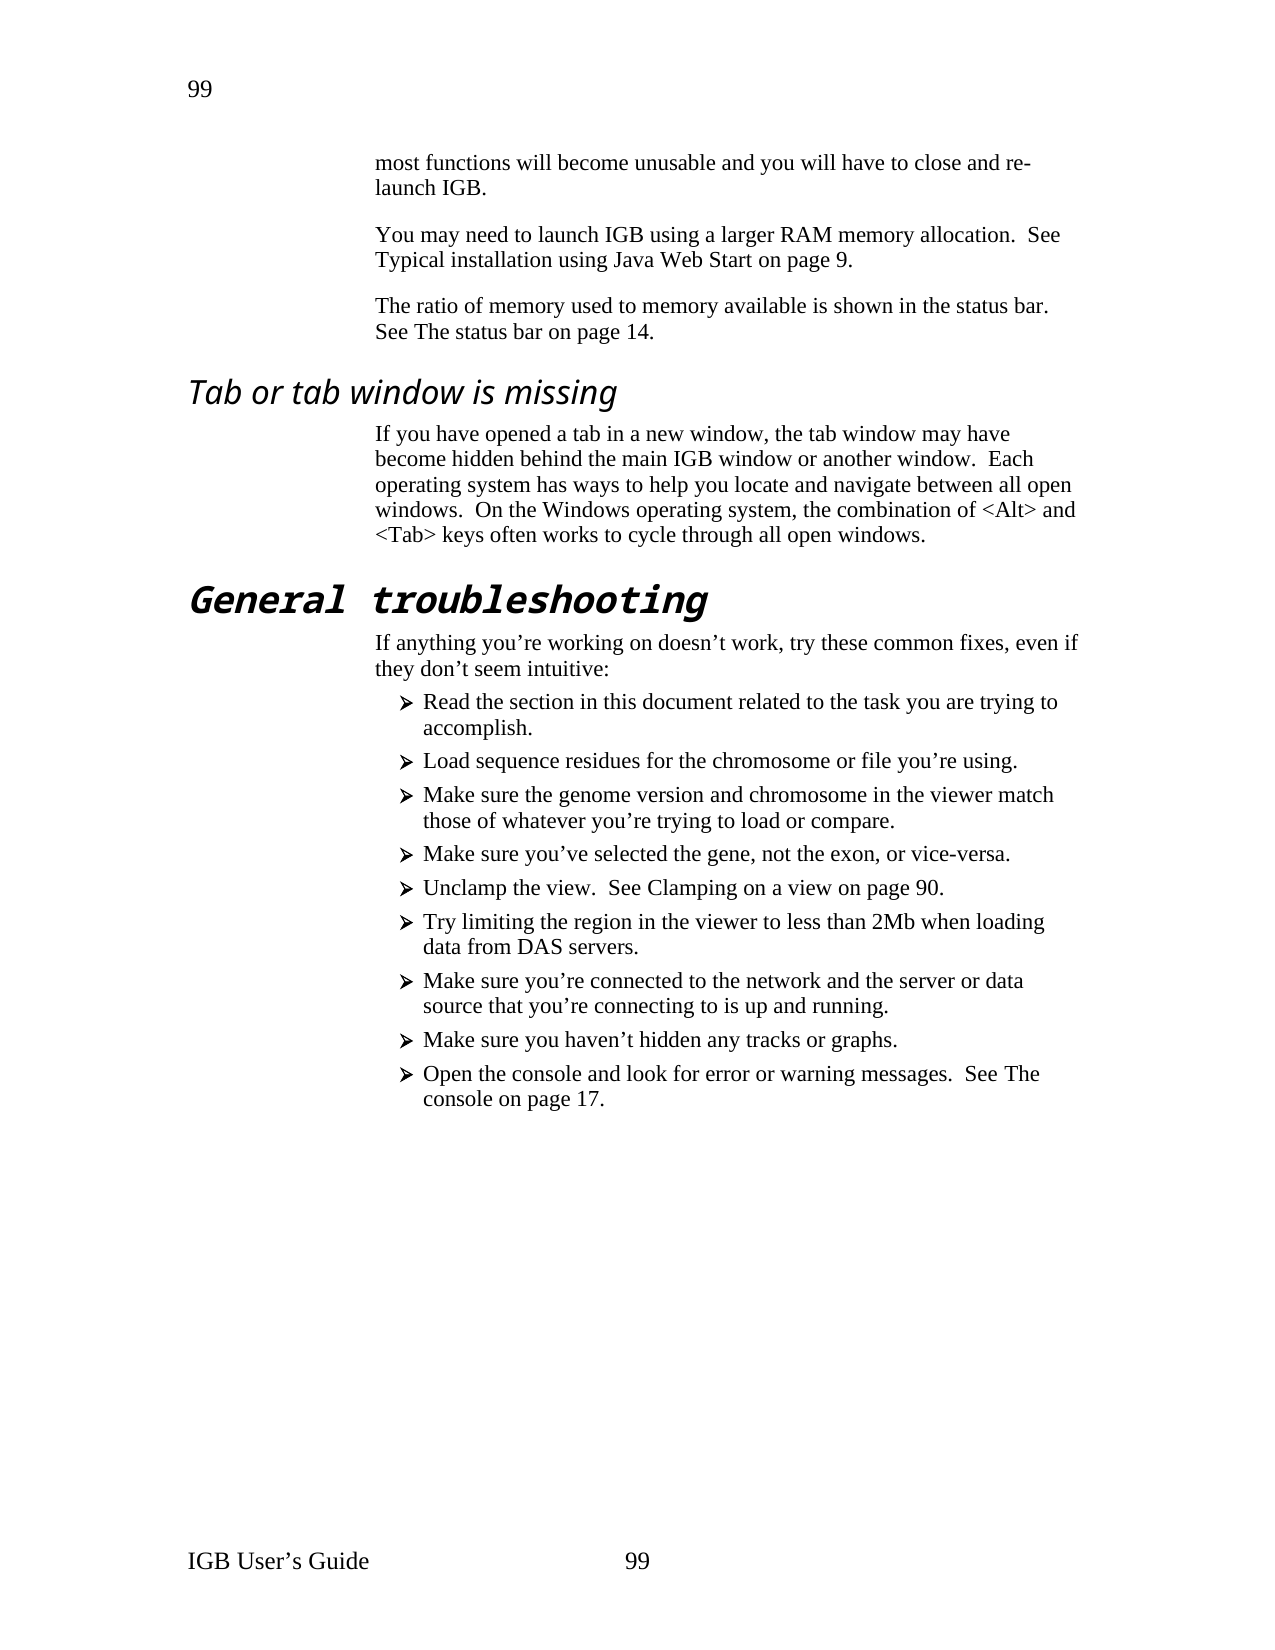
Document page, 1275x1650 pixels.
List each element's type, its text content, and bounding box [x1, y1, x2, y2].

text The ratio of memory used to memory available is shown in the status bar. See The status bar on page 14. [375, 293, 1087, 344]
text most functions will become unusable and you will have to close and re-launch IGB. [375, 150, 1087, 201]
list Unclamp the view. See Clamping on a view on page 91. [399, 875, 1087, 901]
subtitle Tab or tab window is missing [187, 369, 1087, 414]
text If you have opened a tab in a new window, the tab window may have become hidden behind the main IGB window or another window. Each operating system has ways to help you locate and navigate between all open windows. On the Windows operating system, the combination of <Alt> and <Tab> keys often works to cycle through all open windows. [375, 421, 1087, 548]
list Open the console and look for error or warning messages. See The console on page 17. [399, 1061, 1087, 1112]
text If anything you’re working on doesn’t work, try these common fixes, even if they don’t seem intuitive: [375, 630, 1087, 681]
list Read the section in this document related to the task you are trying to accomplish. [399, 689, 1087, 740]
list Load sequence residues for the chromosome or file you’re using. [399, 748, 1087, 774]
subtitle General troubleshooting [187, 573, 1087, 624]
list Make sure you haven’t hidden any tracks or graphs. [399, 1027, 1087, 1053]
list Make sure you’ve selected the gene, not the exon, or vice-versa. [399, 841, 1087, 867]
list Make sure the genome version and chromosome in the viewer match those of whatever you’re trying to load or compare. [399, 782, 1087, 833]
list Make sure you’re connected to the network and the server or data source that you’re connecting to is up and running. [399, 968, 1087, 1019]
text You may need to launch IGB using a larger RAM memory allocation. See Typical installation using Java Web Start on page 9. [375, 222, 1087, 272]
list Try limiting the region in the viewer to less than 2Mb when loading data from DAS servers. [399, 909, 1087, 960]
